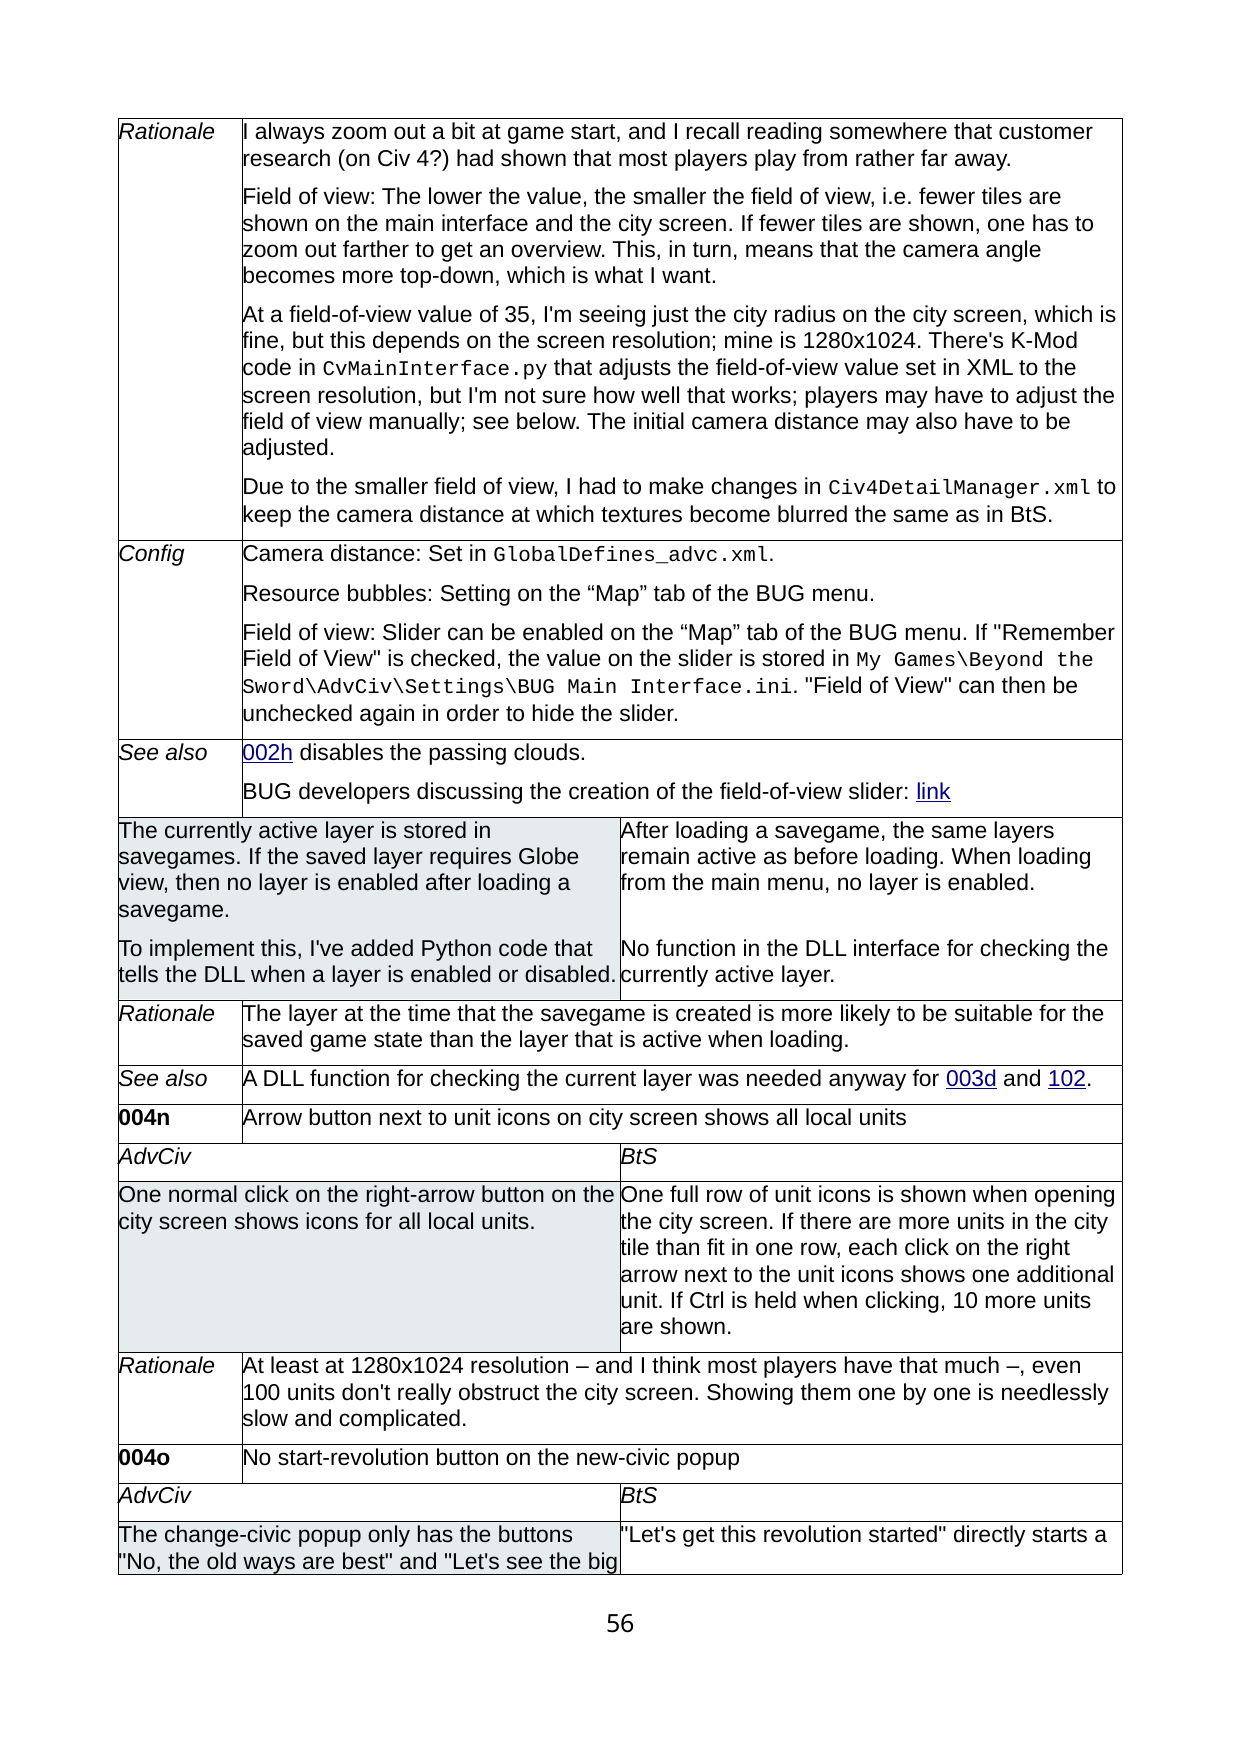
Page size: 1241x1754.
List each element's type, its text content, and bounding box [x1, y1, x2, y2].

table_cell No start-revolution button on the new-civic popup [243, 1445, 1122, 1482]
table_cell One full row of unit icons is shown when opening the city screen. If there are more units in the city tile than fit in one row, each click on the right arrow next to the unit icons shows one additional unit. If Ctrl is held when clicking, 10 more units are shown. [621, 1182, 1122, 1352]
table_cell The currently active layer is stored in savegames. If the saved layer requires Globe view, then no layer is enabled after loading a savegame. To implement this, I've added Python code that tells the DLL when a layer is enabled or disabled. [119, 818, 620, 999]
table_cell BtS [621, 1144, 1122, 1181]
table_cell 004o [119, 1445, 242, 1482]
table_cell 004n [119, 1105, 242, 1142]
table_cell One normal click on the right-arrow button on the city screen shows icons for all local units. [119, 1182, 620, 1352]
table_cell At least at 1280x1024 resolution – and I think most players have that much –, even 100 units don't really obstruct the city screen. Showing them one by one is needlessly slow and complicated. [243, 1353, 1122, 1443]
table_cell Config [119, 541, 242, 739]
table_cell AdvCiv [119, 1484, 620, 1521]
table_cell Rationale [119, 1001, 242, 1065]
table_cell The layer at the time that the savegame is created is more likely to be suitable for the saved game state than the layer that is active when loading. [243, 1001, 1122, 1065]
table_cell See also [119, 740, 242, 817]
table_cell Arrow button next to unit icons on city screen shows all local units [243, 1105, 1122, 1142]
table_cell "Let's get this revolution started" directly starts a [621, 1522, 1122, 1574]
table_cell I always zoom out a bit at game start, and I recall reading somewhere that customer research (on Civ 4?) had shown that most players play from rather far away. Field of view: The lower the value, the smaller the field of view, i.e. fewer tiles are shown on the main interface and the city screen. If fewer tiles are shown, one has to zoom out farther to get an overview. This, in turn, means that the camera angle becomes more top-down, which is what I want. At a field-of-view value of 35, I'm seeing just the city radius on the city screen, which is fine, but this depends on the screen resolution; mine is 1280x1024. There's K-Mod code in CvMainInterface.py that adjusts the field-of-view value set in XML to the screen resolution, but I'm not sure how well that works; players may have to adjust the field of view manually; see below. The initial camera distance may also have to be adjusted. Due to the smaller field of view, I had to make changes in Civ4DetailManager.xml to keep the camera distance at which textures become blurred the same as in BtS. [243, 119, 1122, 539]
table_cell See also [119, 1066, 242, 1104]
table_cell Rationale [119, 1353, 242, 1443]
table_cell The change-civic popup only has the buttons "No, the old ways are best" and "Let's see the big [119, 1522, 620, 1574]
table_cell Camera distance: Set in GlobalDefines_advc.xml. Resource bubbles: Setting on the “Map” tab of the BUG menu. Field of view: Slider can be enabled on the “Map” tab of the BUG menu. If "Remember Field of View" is checked, the value on the slider is stored in My Games\Beyond the Sword\AdvCiv\Settings\BUG Main Interface.ini. "Field of View" can then be unchecked again in order to hide the slider. [243, 541, 1122, 739]
table_cell After loading a savegame, the same layers remain active as before loading. When loading from the main menu, no layer is enabled. No function in the DLL interface for checking the currently active layer. [621, 818, 1122, 999]
table_cell 002h disables the passing clouds. BUG developers discussing the creation of the field-of-view slider: link [243, 740, 1122, 817]
table_cell A DLL function for checking the current layer was needed anyway for 003d and 102. [243, 1066, 1122, 1104]
table_cell AdvCiv [119, 1144, 620, 1181]
table_cell Rationale [119, 119, 242, 539]
table_cell BtS [621, 1484, 1122, 1521]
